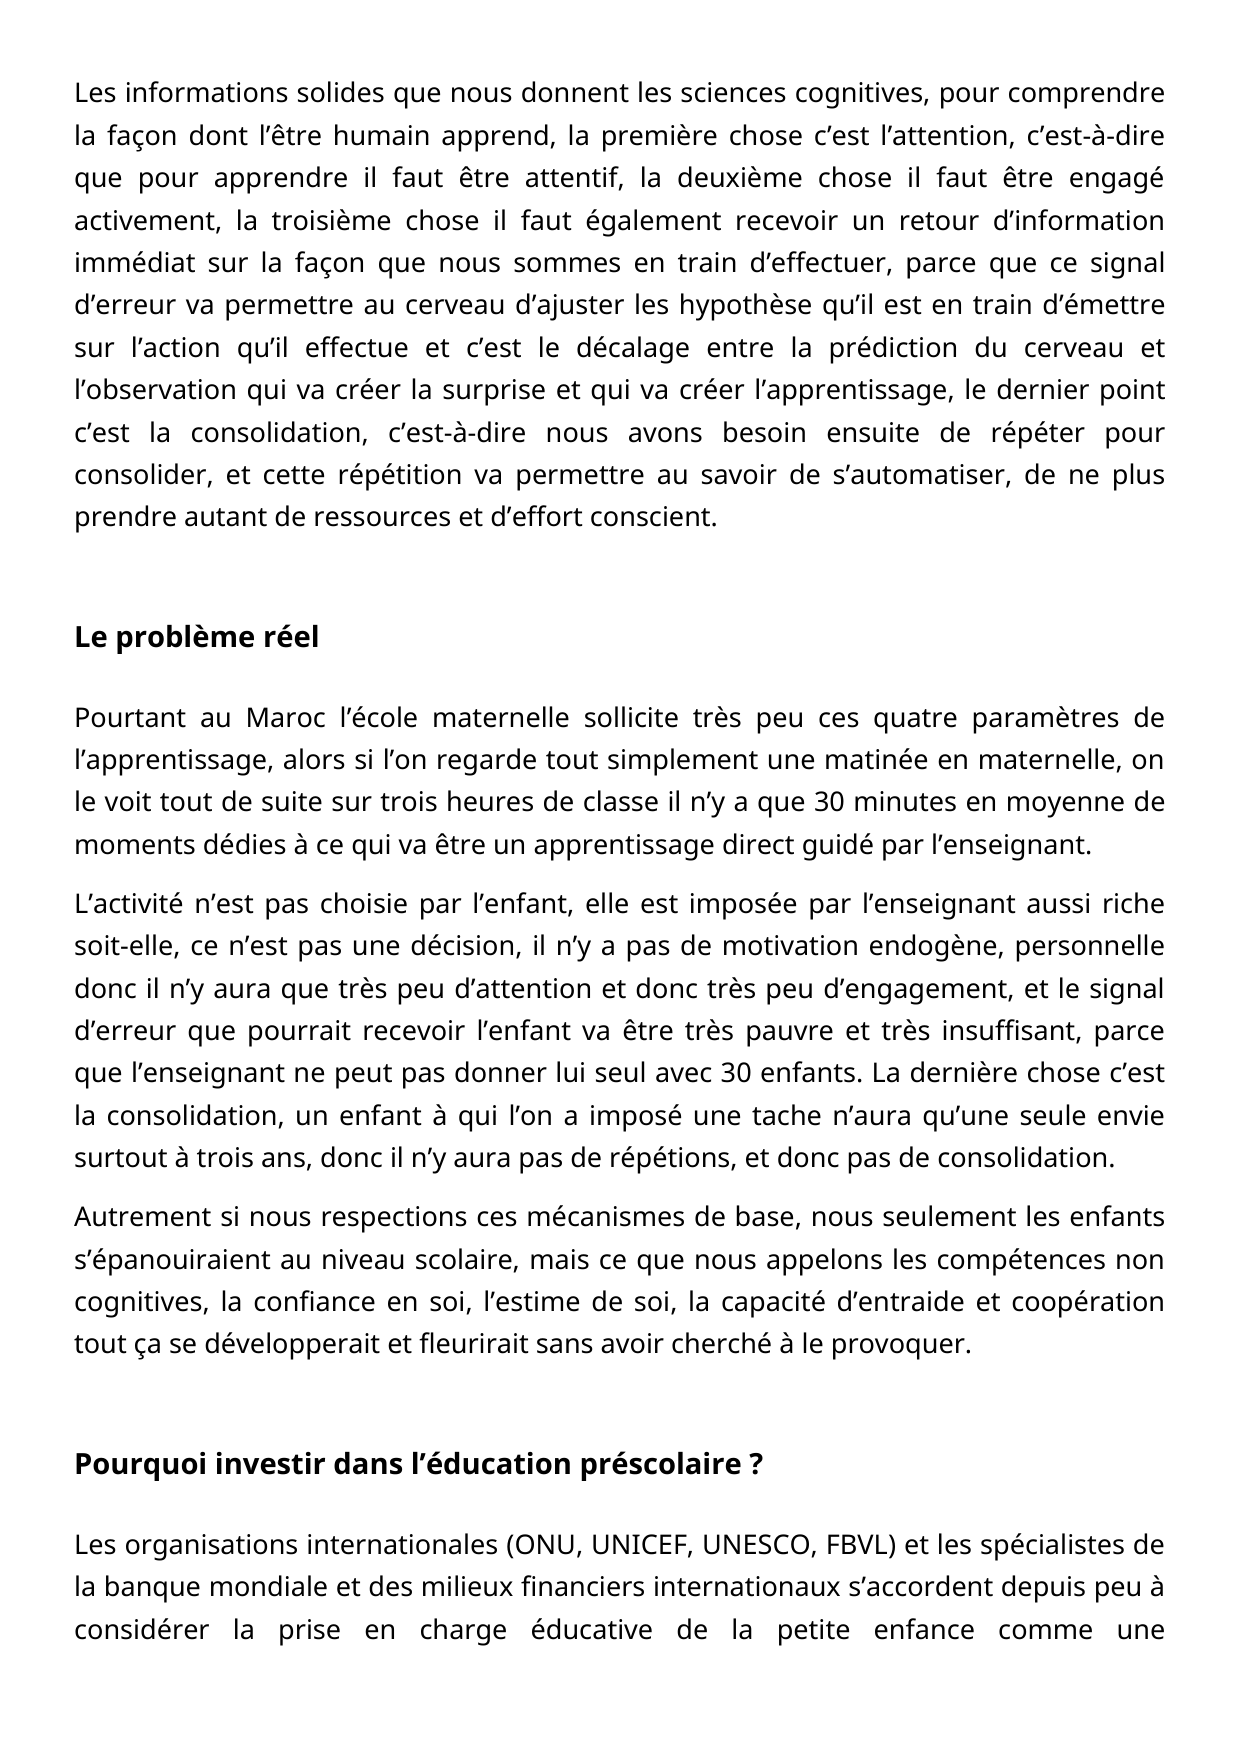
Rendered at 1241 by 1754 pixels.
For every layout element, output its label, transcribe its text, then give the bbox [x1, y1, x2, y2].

text Pourquoi investir dans l’éducation préscolaire ? [74, 1443, 1167, 1483]
text Le problème réel [74, 616, 1167, 656]
text Les informations solides que nous donnent les sciences cognitives, pour comprendre la façon dont l’être humain apprend, la première chose c’est l’attention, c’est-à-dire que pour apprendre il faut être attentif, la deuxième chose il faut être engagé activement, la troisième chose il faut également recevoir un retour d’information immédiat sur la façon que nous sommes en train d’effectuer, parce que ce signal d’erreur va permettre au cerveau d’ajuster les hypothèse qu’il est en train d’émettre sur l’action qu’il effectue et c’est le décalage entre la prédiction du cerveau et l’observation qui va créer la surprise et qui va créer l’apprentissage, le dernier point c’est la consolidation, c’est-à-dire nous avons besoin ensuite de répéter pour consolider, et cette répétition va permettre au savoir de s’automatiser, de ne plus prendre autant de ressources et d’effort conscient. [74, 74, 1167, 535]
text L’activité n’est pas choisie par l’enfant, elle est imposée par l’enseignant aussi riche soit-elle, ce n’est pas une décision, il n’y a pas de motivation endogène, personnelle donc il n’y aura que très peu d’attention et donc très peu d’engagement, et le signal d’erreur que pourrait recevoir l’enfant va être très pauvre et très insuffisant, parce que l’enseignant ne peut pas donner lui seul avec 30 enfants. La dernière chose c’est la consolidation, un enfant à qui l’on a imposé une tache n’aura qu’une seule envie surtout à trois ans, donc il n’y aura pas de répétions, et donc pas de consolidation. [74, 884, 1167, 1176]
text Pourtant au Maroc l’école maternelle sollicite très peu ces quatre paramètres de l’apprentissage, alors si l’on regarde tout simplement une matinée en maternelle, on le voit tout de suite sur trois heures de classe il n’y a que 30 minutes en moyenne de moments dédies à ce qui va être un apprentissage direct guidé par l’enseignant. [74, 698, 1167, 862]
text Les organisations internationales (ONU, UNICEF, UNESCO, FBVL) et les spécialistes de la banque mondiale et des milieux financiers internationaux s’accordent depuis peu à considérer la prise en charge éducative de la petite enfance comme une [74, 1525, 1167, 1647]
text Autrement si nous respections ces mécanismes de base, nous seulement les enfants s’épanouiraient au niveau scolaire, mais ce que nous appelons les compétences non cognitives, la confiance en soi, l’estime de soi, la capacité d’entraide et coopération tout ça se développerait et fleurirait sans avoir cherché à le provoquer. [74, 1198, 1167, 1362]
